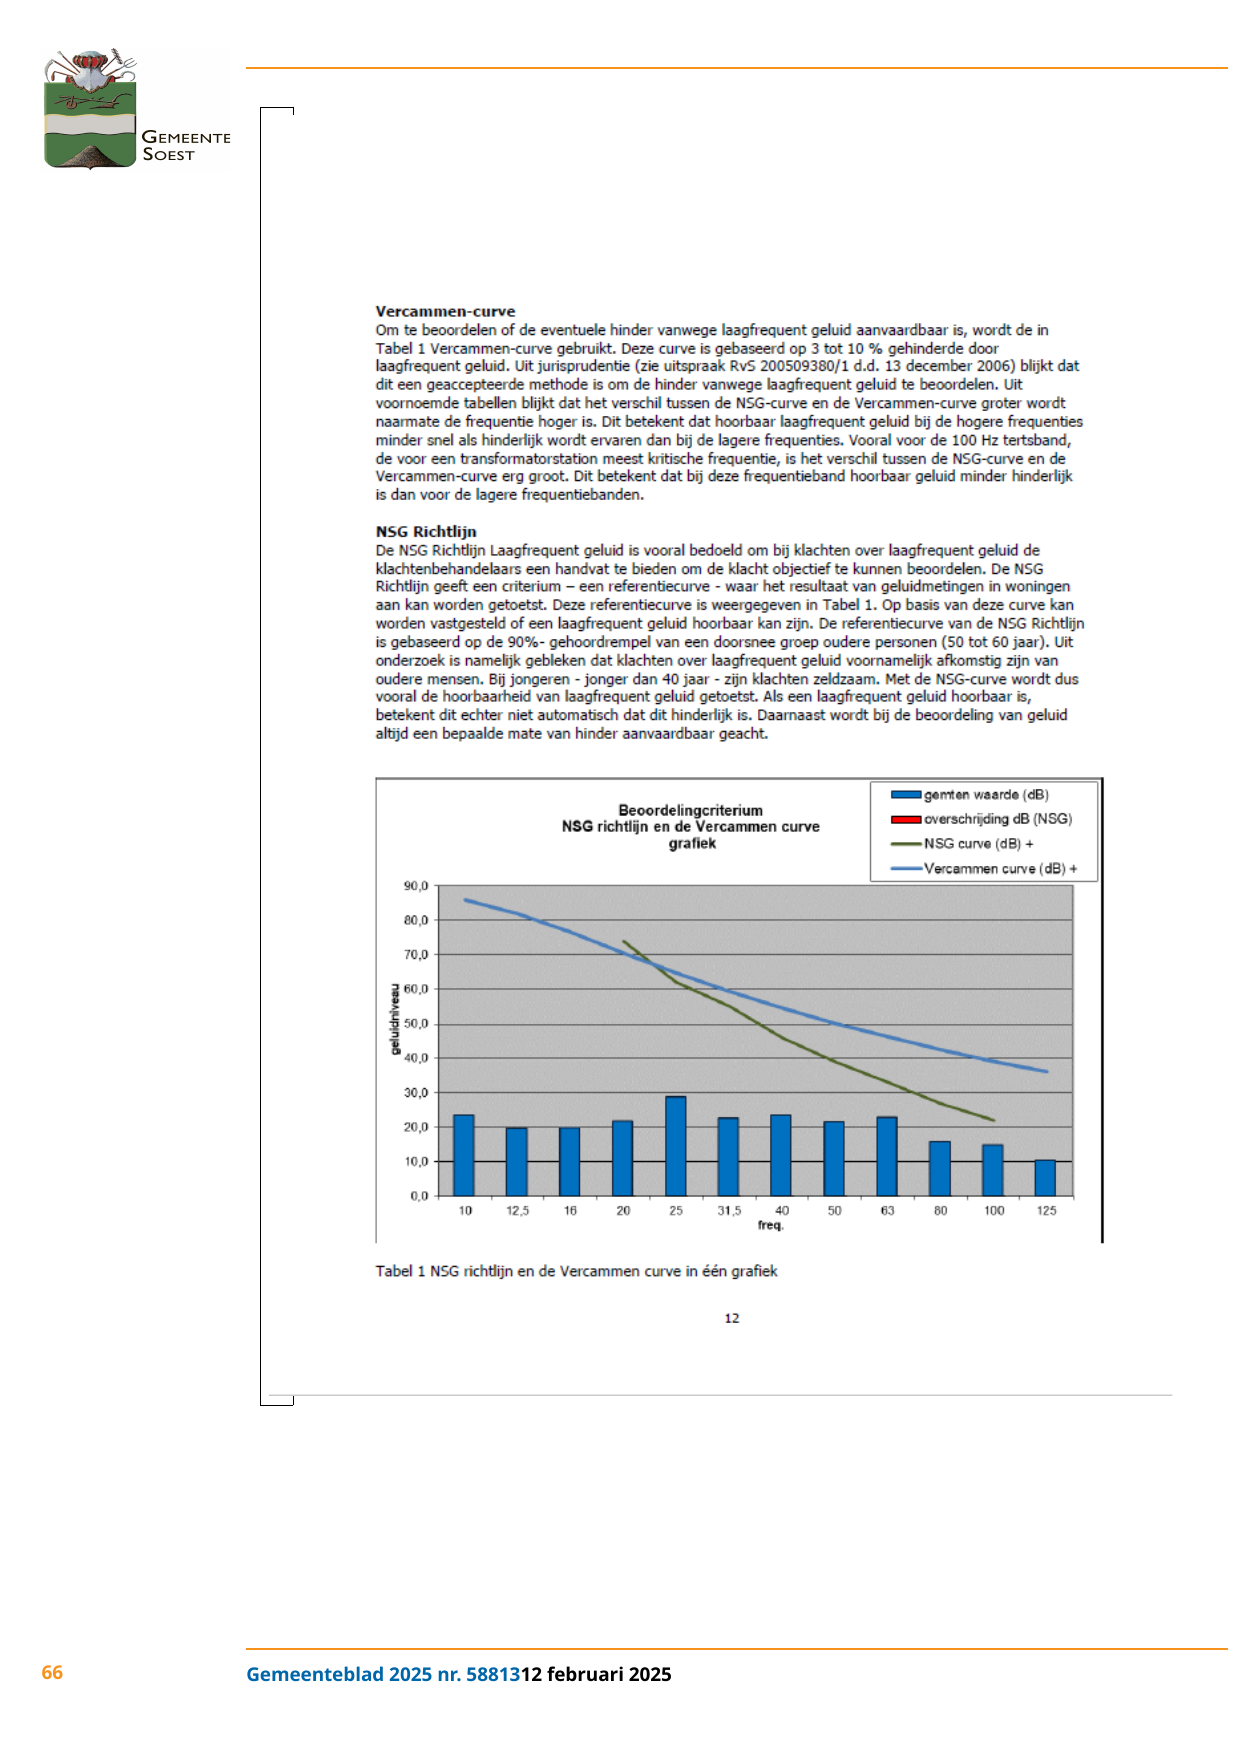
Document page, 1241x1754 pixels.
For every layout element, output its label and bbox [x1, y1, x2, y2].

picture [268, 115, 1173, 1396]
picture [41, 47, 231, 172]
